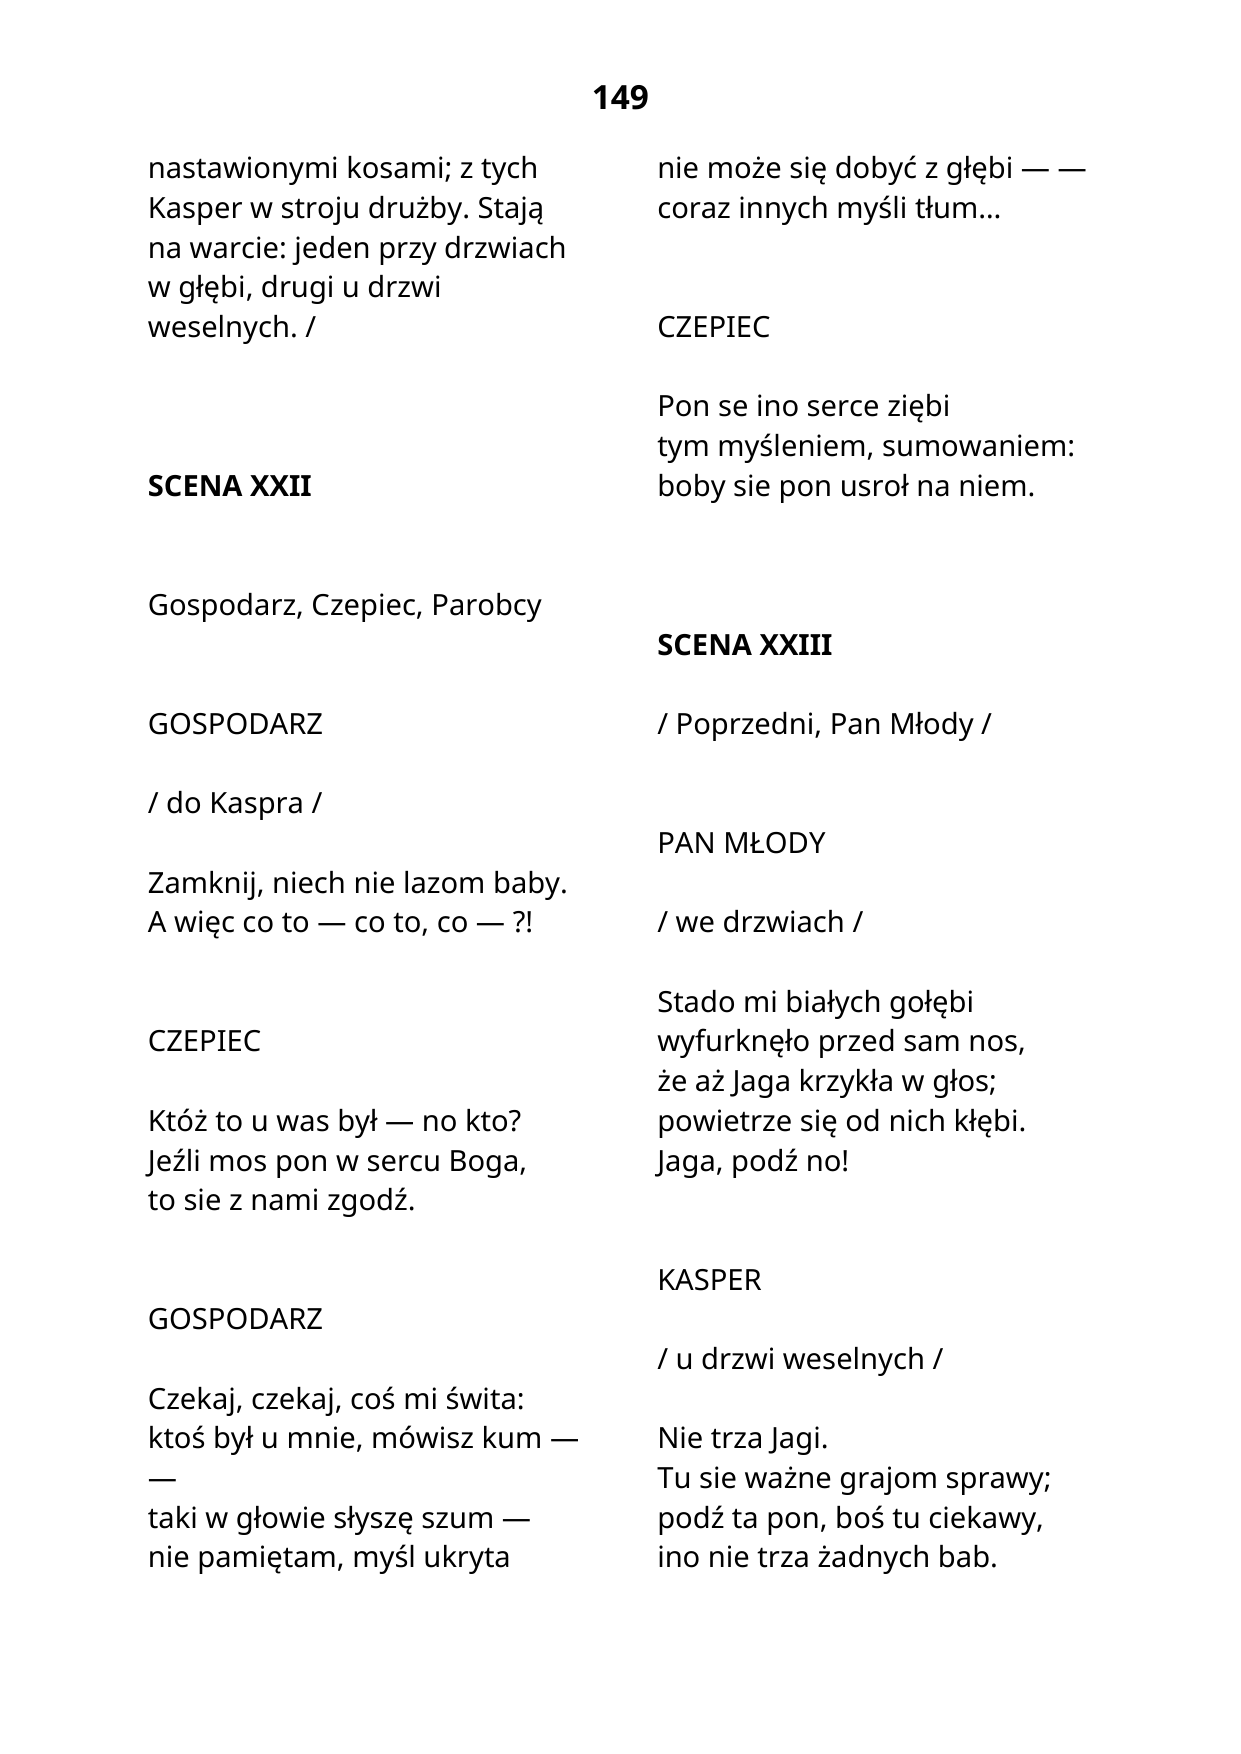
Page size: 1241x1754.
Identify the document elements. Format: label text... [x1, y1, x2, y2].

text Jaga, podź no! [657, 1140, 1093, 1179]
text Jeźli mos pon w sercu Boga, [148, 1140, 583, 1179]
text wyfurknęło przed sam nos, [657, 1021, 1093, 1060]
text Któż to u was był — no kto? [148, 1100, 583, 1140]
text PAN MŁODY [657, 822, 1093, 862]
text Nie trza Jagi. [657, 1418, 1093, 1457]
text coraz innych myśli tłum… [657, 187, 1093, 227]
text / u drzwi weselnych / [657, 1338, 1093, 1378]
text SCENA XXII [148, 465, 583, 505]
text / do Kaspra / [148, 783, 583, 822]
text / we drzwiach / [657, 902, 1093, 941]
text Pon se ino serce ziębi [657, 386, 1093, 425]
text tym myśleniem, sumowaniem: [657, 425, 1093, 465]
text KASPER [657, 1259, 1093, 1298]
text SCENA XXIII [657, 624, 1093, 663]
text Stado mi białych gołębi [657, 981, 1093, 1021]
text ino nie trza żadnych bab. [657, 1537, 1093, 1576]
text Czekaj, czekaj, coś mi świta: [148, 1378, 583, 1418]
text taki w głowie słyszę szum — [148, 1497, 583, 1537]
text GOSPODARZ [148, 703, 583, 743]
text że aż Jaga krzykła w głos; [657, 1060, 1093, 1100]
text nie może się dobyć z głębi — — [657, 148, 1093, 187]
text Zamknij, niech nie lazom baby. [148, 862, 583, 902]
text Tu sie ważne grajom sprawy; [657, 1457, 1093, 1497]
text boby sie pon usroł na niem. [657, 465, 1093, 505]
text nie pamiętam, myśl ukryta [148, 1537, 583, 1576]
text powietrze się od nich kłębi. [657, 1100, 1093, 1140]
text podź ta pon, boś tu ciekawy, [657, 1497, 1093, 1537]
text GOSPODARZ [148, 1298, 583, 1338]
text nastawionymi kosami; z tych Kasper w stroju drużby. Stają na warcie: jeden przy drzwiach w głębi, drugi u drzwi weselnych. / [148, 148, 583, 346]
text A więc co to — co to, co — ?! [148, 902, 583, 941]
text / Poprzedni, Pan Młody / [657, 703, 1093, 743]
text Gospodarz, Czepiec, Parobcy [148, 584, 583, 624]
text ktoś był u mnie, mówisz kum — — [148, 1418, 583, 1497]
text to sie z nami zgodź. [148, 1179, 583, 1219]
text CZEPIEC [148, 1021, 583, 1060]
text CZEPIEC [657, 306, 1093, 346]
